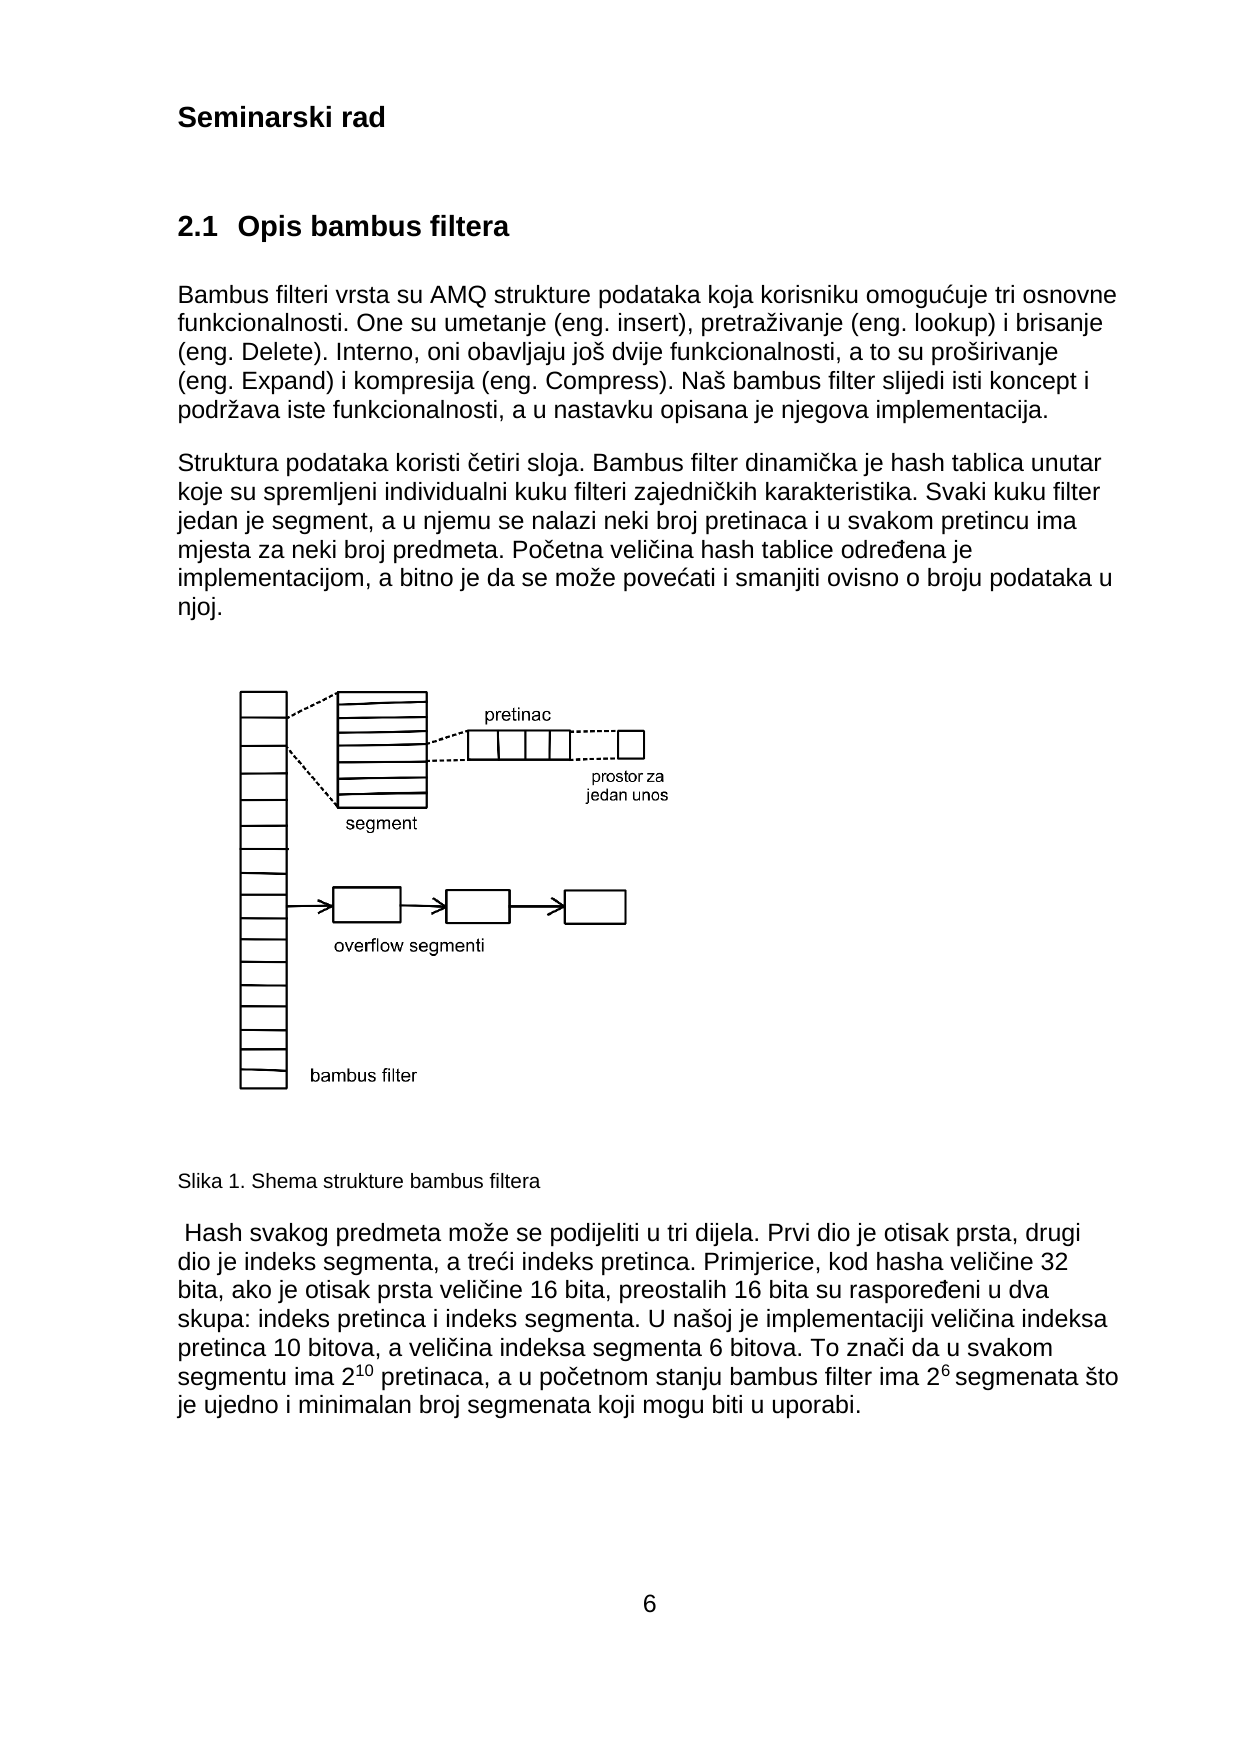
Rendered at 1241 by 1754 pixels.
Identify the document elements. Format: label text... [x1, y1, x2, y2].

text Slika 1. Shema strukture bambus filtera [177, 1169, 1122, 1193]
subtitle Seminarski rad [177, 100, 1122, 133]
text Bambus filteri vrsta su AMQ strukture podataka koja korisniku omogućuje tri osnovne funkcionalnosti. One su umetanje (eng. insert), pretraživanje (eng. lookup) i brisanje (eng. Delete). Interno, oni obavljaju još dvije funkcionalnosti, a to su proširivanje (eng. Expand) i kompresija (eng. Compress). Naš bambus filter slijedi isti koncept i podržava iste funkcionalnosti, a u nastavku opisana je njegova implementacija. [177, 279, 1122, 423]
subtitle Opis bambus filtera [177, 208, 1122, 242]
text Struktura podataka koristi četiri sloja. Bambus filter dinamička je hash tablica unutar koje su spremljeni individualni kuku filteri zajedničkih karakteristika. Svaki kuku filter jedan je segment, a u njemu se nalazi neki broj pretinaca i u svakom pretincu ima mjesta za neki broj predmeta. Početna veličina hash tablice određena je implementacijom, a bitno je da se može povećati i smanjiti ovisno o broju podataka u njoj. [177, 448, 1122, 621]
text Hash svakog predmeta može se podijeliti u tri dijela. Prvi dio je otisak prsta, drugi dio je indeks segmenta, a treći indeks pretinca. Primjerice, kod hasha veličine 32 bita, ako je otisak prsta veličine 16 bita, preostalih 16 bita su raspoređeni u dva skupa: indeks pretinca i indeks segmenta. U našoj je implementaciji veličina indeksa pretinca 10 bitova, a veličina indeksa segmenta 6 bitova. To znači da u svakom segmentu ima 210 pretinaca, a u početnom stanju bambus filter ima 26 segmenata što je ujedno i minimalan broj segmenata koji mogu biti u uporabi. [177, 1218, 1122, 1419]
